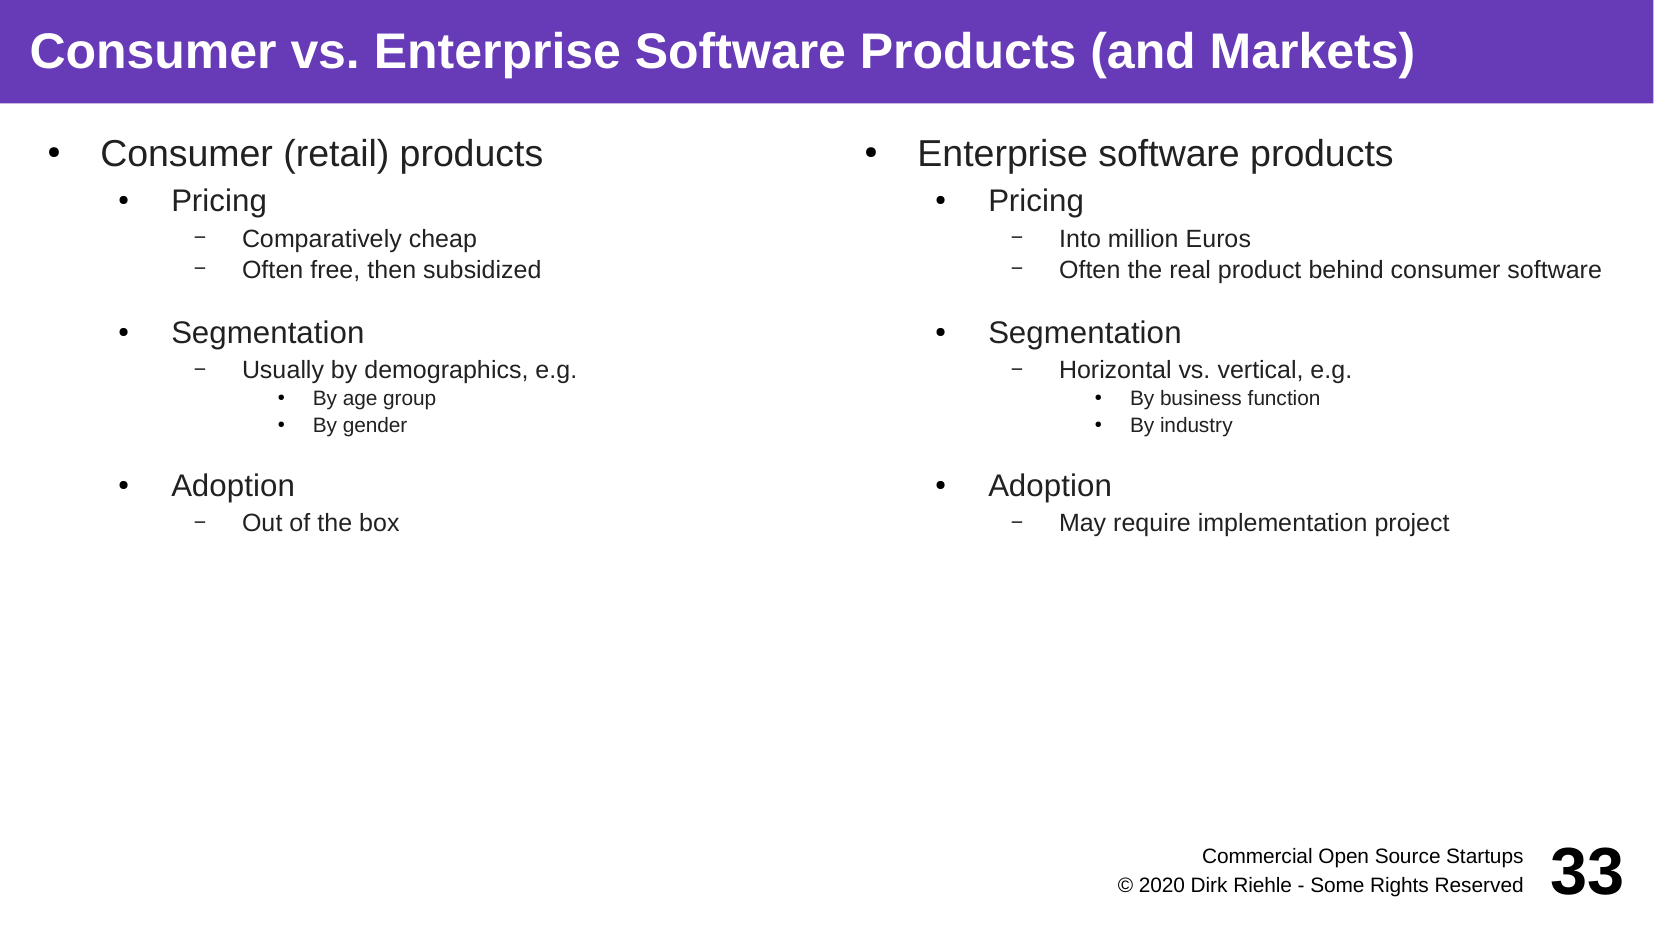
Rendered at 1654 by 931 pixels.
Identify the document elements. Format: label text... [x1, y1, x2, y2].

title Consumer vs. Enterprise Software Products (and Markets) [0, 0, 1654, 104]
list Consumer (retail) products Pricing Comparatively cheap Often free, then subsidized Segmentation Usually by demographics, e.g. By age group By gender Adoption Out of the box [29, 132, 808, 813]
list Enterprise software products Pricing Into million Euros Often the real product behind consumer software Segmentation Horizontal vs. vertical, e.g. By business function By industry Adoption May require implementation project [846, 132, 1625, 813]
